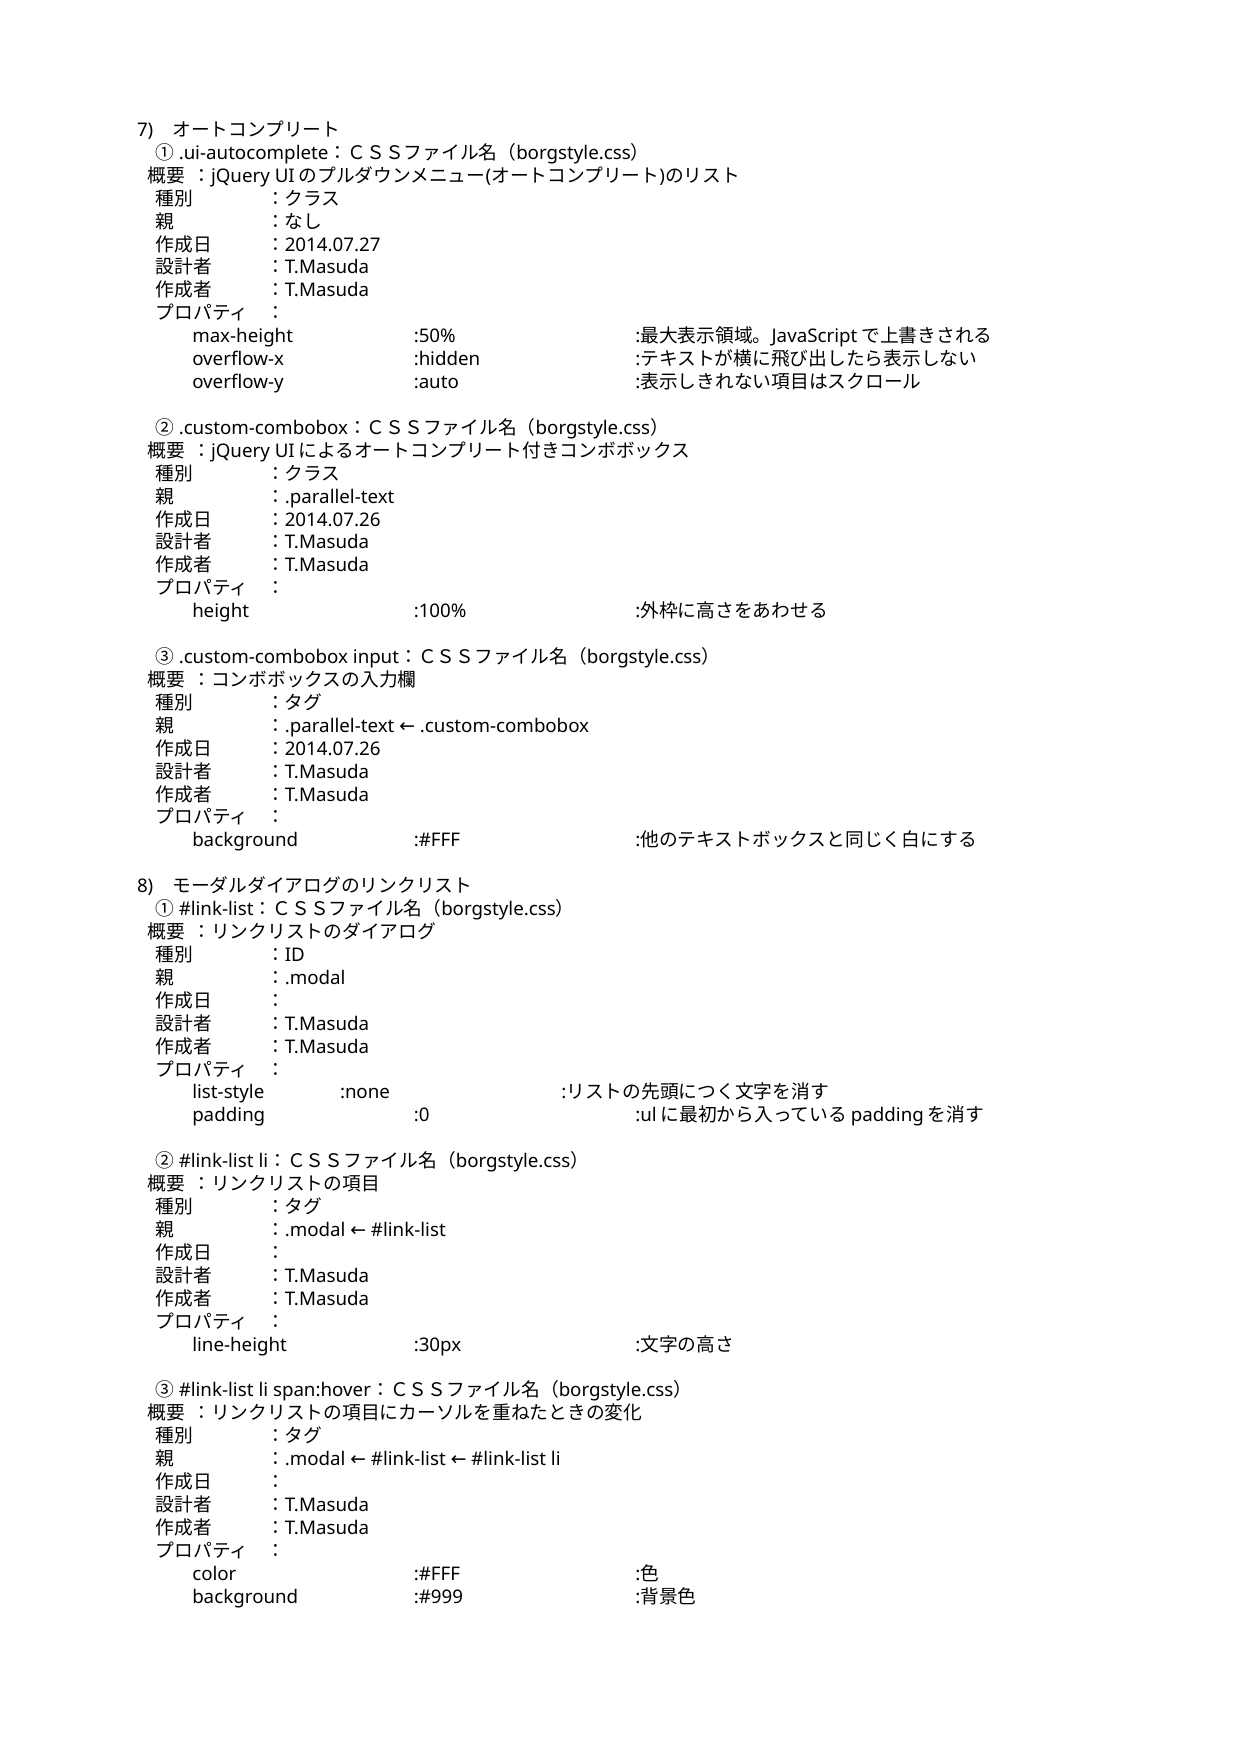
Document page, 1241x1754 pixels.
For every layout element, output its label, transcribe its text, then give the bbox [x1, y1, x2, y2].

text background :#FFF :他のテキストボックスと同じく白にする [118, 828, 1122, 851]
text 親 ：.modal ← #link-list [118, 1218, 1122, 1241]
text overflow-x :hidden :テキストが横に飛び出したら表示しない [118, 347, 1122, 370]
text 概要 ：リンクリストの項目 [118, 1172, 1122, 1195]
text 親 ：なし [118, 210, 1122, 233]
text 8) モーダルダイアログのリンクリスト [118, 874, 1122, 897]
text 設計者 ：T.Masuda [118, 256, 1122, 278]
text プロパティ ： [118, 1539, 1122, 1562]
text 7) オートコンプリート [118, 118, 1122, 141]
text 親 ：.modal ← #link-list ← #link-list li [118, 1447, 1122, 1470]
text 作成日 ：2014.07.27 [118, 233, 1122, 256]
text プロパティ ： [118, 301, 1122, 324]
text ① #link-list：ＣＳＳファイル名（borgstyle.css） [118, 897, 1122, 920]
text 種別 ：クラス [118, 187, 1122, 210]
text 作成日 ： [118, 1241, 1122, 1264]
text 設計者 ：T.Masuda [118, 1012, 1122, 1035]
text 親 ：.parallel-text [118, 485, 1122, 508]
text overflow-y :auto :表示しきれない項目はスクロール [118, 370, 1122, 393]
text 作成者 ：T.Masuda [118, 1516, 1122, 1539]
text height :100% :外枠に高さをあわせる [118, 599, 1122, 622]
text 概要 ：コンボボックスの入力欄 [118, 668, 1122, 691]
text 設計者 ：T.Masuda [118, 760, 1122, 783]
text line-height :30px :文字の高さ [118, 1333, 1122, 1356]
text 概要 ：リンクリストの項目にカーソルを重ねたときの変化 [118, 1401, 1122, 1424]
text 作成者 ：T.Masuda [118, 1287, 1122, 1310]
text 概要 ：jQuery UIのプルダウンメニュー(オートコンプリート)のリスト [118, 164, 1122, 187]
text ③ #link-list li span:hover：ＣＳＳファイル名（borgstyle.css） [118, 1378, 1122, 1401]
text ② #link-list li：ＣＳＳファイル名（borgstyle.css） [118, 1149, 1122, 1172]
text ② .custom-combobox：ＣＳＳファイル名（borgstyle.css） [118, 416, 1122, 439]
text プロパティ ： [118, 806, 1122, 828]
text 概要 ：リンクリストのダイアログ [118, 920, 1122, 943]
text 種別 ：タグ [118, 691, 1122, 714]
text 種別 ：タグ [118, 1424, 1122, 1447]
text 種別 ：タグ [118, 1195, 1122, 1218]
text 親 ：.modal [118, 966, 1122, 989]
text background :#999 :背景色 [118, 1585, 1122, 1608]
text 概要 ：jQuery UIによるオートコンプリート付きコンボボックス [118, 439, 1122, 462]
text 作成者 ：T.Masuda [118, 783, 1122, 806]
text 作成日 ：2014.07.26 [118, 508, 1122, 531]
text プロパティ ： [118, 576, 1122, 599]
text 作成日 ： [118, 989, 1122, 1012]
text padding :0 :ulに最初から入っているpaddingを消す [118, 1103, 1122, 1126]
text 親 ：.parallel-text ← .custom-combobox [118, 714, 1122, 737]
text 作成日 ：2014.07.26 [118, 737, 1122, 760]
text ① .ui-autocomplete：ＣＳＳファイル名（borgstyle.css） [118, 141, 1122, 164]
text 種別 ：クラス [118, 462, 1122, 485]
text 設計者 ：T.Masuda [118, 1493, 1122, 1516]
text max-height :50% :最大表示領域。JavaScriptで上書きされる [118, 324, 1122, 347]
text ③ .custom-combobox input：ＣＳＳファイル名（borgstyle.css） [118, 645, 1122, 668]
text 作成者 ：T.Masuda [118, 278, 1122, 301]
text 作成日 ： [118, 1470, 1122, 1493]
text 種別 ：ID [118, 943, 1122, 966]
text 設計者 ：T.Masuda [118, 1264, 1122, 1287]
text 作成者 ：T.Masuda [118, 1035, 1122, 1058]
text color :#FFF :色 [118, 1562, 1122, 1585]
text プロパティ ： [118, 1310, 1122, 1333]
text 設計者 ：T.Masuda [118, 531, 1122, 553]
text list-style :none :リストの先頭につく文字を消す [118, 1081, 1122, 1103]
text プロパティ ： [118, 1058, 1122, 1081]
text 作成者 ：T.Masuda [118, 553, 1122, 576]
